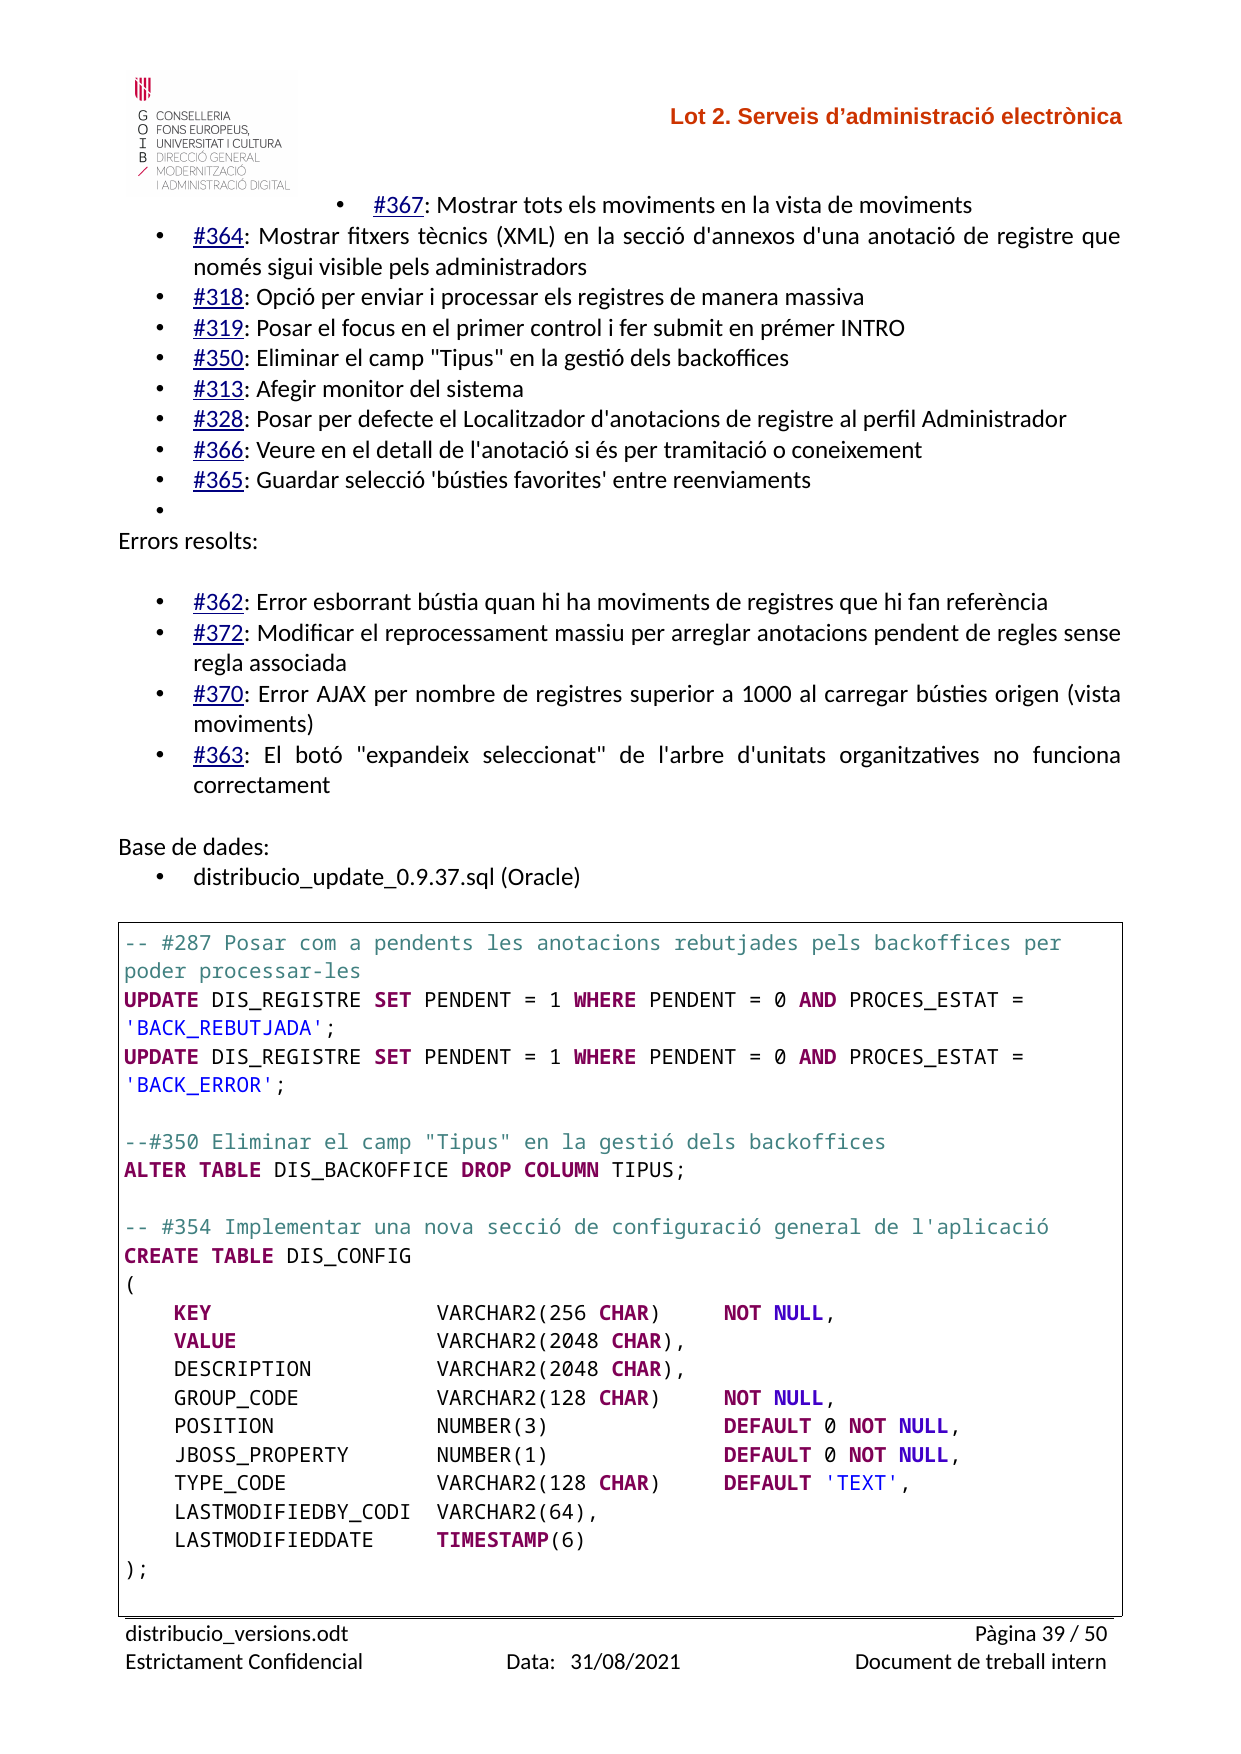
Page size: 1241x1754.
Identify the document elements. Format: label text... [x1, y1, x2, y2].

list #370: Error AJAX per nombre de registres superior a 1000 al carregar bústies origen (vista moviments) [156, 678, 1122, 739]
list #313: Afegir monitor del sistema [156, 373, 1122, 403]
list #372: Modificar el reprocessament massiu per arreglar anotacions pendent de regles sense regla associada [156, 617, 1122, 678]
text Base de dades: [118, 831, 1122, 861]
table_header -- #287 Posar com a pendents les anotacions rebutjades pels backoffices per poder processar-les UPDATE DIS_REGISTRE SET PENDENT = 1 WHERE PENDENT = 0 AND PROCES_ESTAT = 'BACK_REBUTJADA'; UPDATE DIS_REGISTRE SET PENDENT = 1 WHERE PENDENT = 0 AND PROCES_ESTAT = 'BACK_ERROR'; --#350 Eliminar el camp "Tipus" en la gestió dels backoffices ALTER TABLE DIS_BACKOFFICE DROP COLUMN TIPUS; -- #354 Implementar una nova secció de configuració general de l'aplicació CREATE TABLE DIS_CONFIG ( KEY VARCHAR2(256 CHAR) NOT NULL, VALUE VARCHAR2(2048 CHAR), DESCRIPTION VARCHAR2(2048 CHAR), GROUP_CODE VARCHAR2(128 CHAR) NOT NULL, POSITION NUMBER(3) DEFAULT 0 NOT NULL, JBOSS_PROPERTY NUMBER(1) DEFAULT 0 NOT NULL, TYPE_CODE VARCHAR2(128 CHAR) DEFAULT 'TEXT', LASTMODIFIEDBY_CODI VARCHAR2(64), LASTMODIFIEDDATE TIMESTAMP(6) ); [119, 923, 1122, 1616]
list #319: Posar el focus en el primer control i fer submit en prémer INTRO [156, 312, 1122, 342]
list distribucio_update_0.9.37.sql (Oracle) [156, 861, 1122, 892]
list #362: Error esborrant bústia quan hi ha moviments de registres que hi fan referència [156, 586, 1122, 617]
list #318: Opció per enviar i processar els registres de manera massiva [156, 281, 1122, 312]
text Errors resolts: [118, 525, 1122, 556]
picture [126, 70, 299, 197]
list #365: Guardar selecció 'bústies favorites' entre reenviaments [156, 464, 1122, 495]
list #367: Mostrar tots els moviments en la vista de moviments [156, 190, 1122, 220]
list #363: El botó "expandeix seleccionat" de l'arbre d'unitats organitzatives no funciona correctament [156, 739, 1122, 800]
list #350: Eliminar el camp "Tipus" en la gestió dels backoffices [156, 342, 1122, 373]
list #366: Veure en el detall de l'anotació si és per tramitació o coneixement [156, 434, 1122, 464]
list #364: Mostrar fitxers tècnics (XML) en la secció d'annexos d'una anotació de registre que només sigui visible pels administradors [156, 220, 1122, 281]
list #328: Posar per defecte el Localitzador d'anotacions de registre al perfil Administrador [156, 403, 1122, 434]
